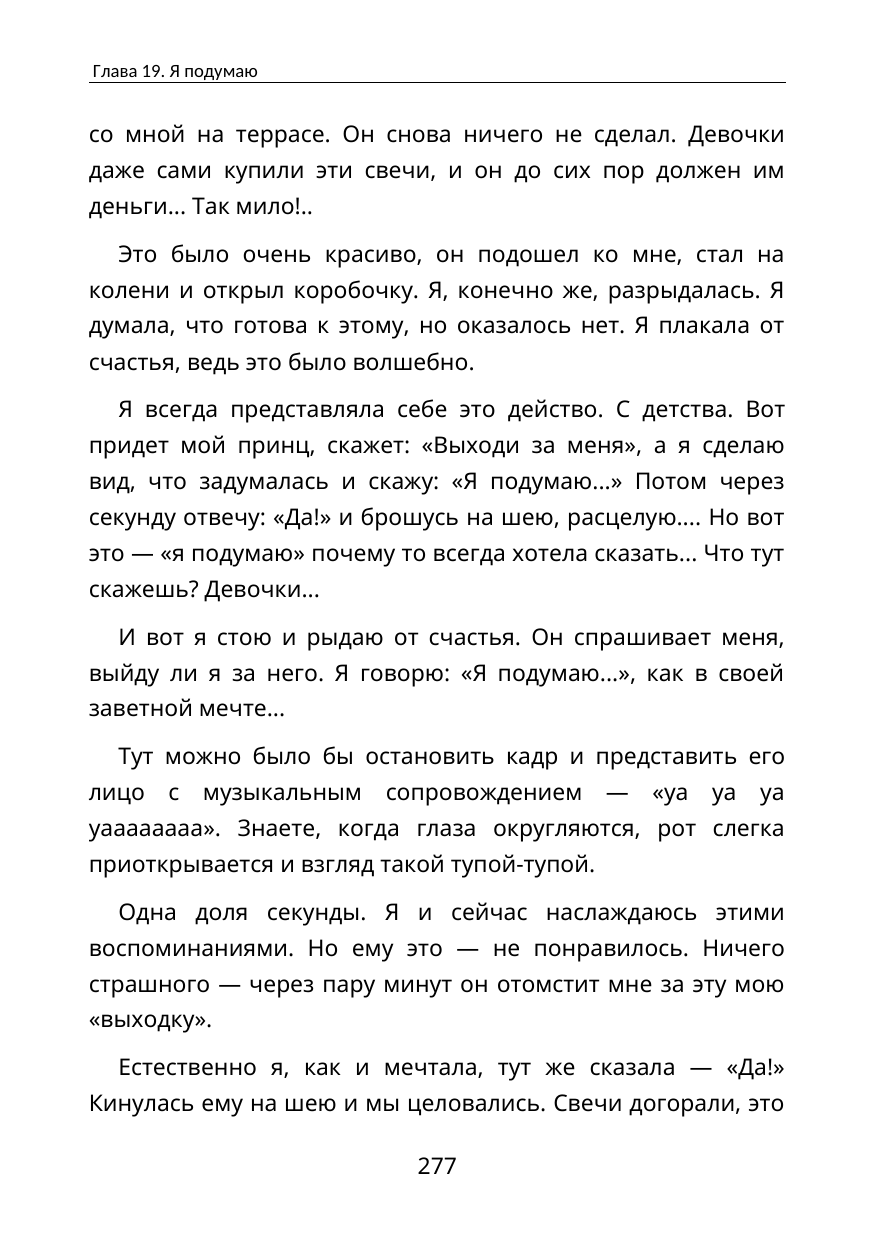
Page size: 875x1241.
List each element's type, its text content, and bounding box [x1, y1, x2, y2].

text со мной на террасе. Он снова ничего не сделал. Девочки даже сами купили эти свечи, и он до сих пор должен им деньги... Так мило!.. [88, 118, 786, 221]
text Это было очень красиво, он подошел ко мне, стал на колени и открыл коробочку. Я, конечно же, разрыдалась. Я думала, что готова к этому, но оказалось нет. Я плакала от счастья, ведь это было волшебно. [88, 238, 786, 377]
text Одна доля секунды. Я и сейчас наслаждаюсь этими воспоминаниями. Но ему это — не понравилось. Ничего страшного — через пару минут он отомстит мне за эту мою «выходку». [88, 896, 786, 1035]
text И вот я стою и рыдаю от счастья. Он спрашивает меня, выйду ли я за него. Я говорю: «Я подумаю...», как в своей заветной мечте... [88, 621, 786, 724]
text Тут можно было бы остановить кадр и представить его лицо с музыкальным сопровождением — «уа уа уа уаааааааа». Знаете, когда глаза округляются, рот слегка приоткрывается и взгляд такой тупой-тупой. [88, 740, 786, 879]
text Естественно я, как и мечтала, тут же сказала — «Да!» Кинулась ему на шею и мы целовались. Свечи догорали, это [88, 1051, 786, 1118]
text Я всегда представляла себе это действо. С детства. Вот придет мой принц, скажет: «Выходи за меня», а я сделаю вид, что задумалась и скажу: «Я подумаю...» Потом через секунду отвечу: «Да!» и брошусь на шею, расцелую.... Но вот это — «я подумаю» почему то всегда хотела сказать... Что тут скажешь? Девочки... [88, 393, 786, 604]
